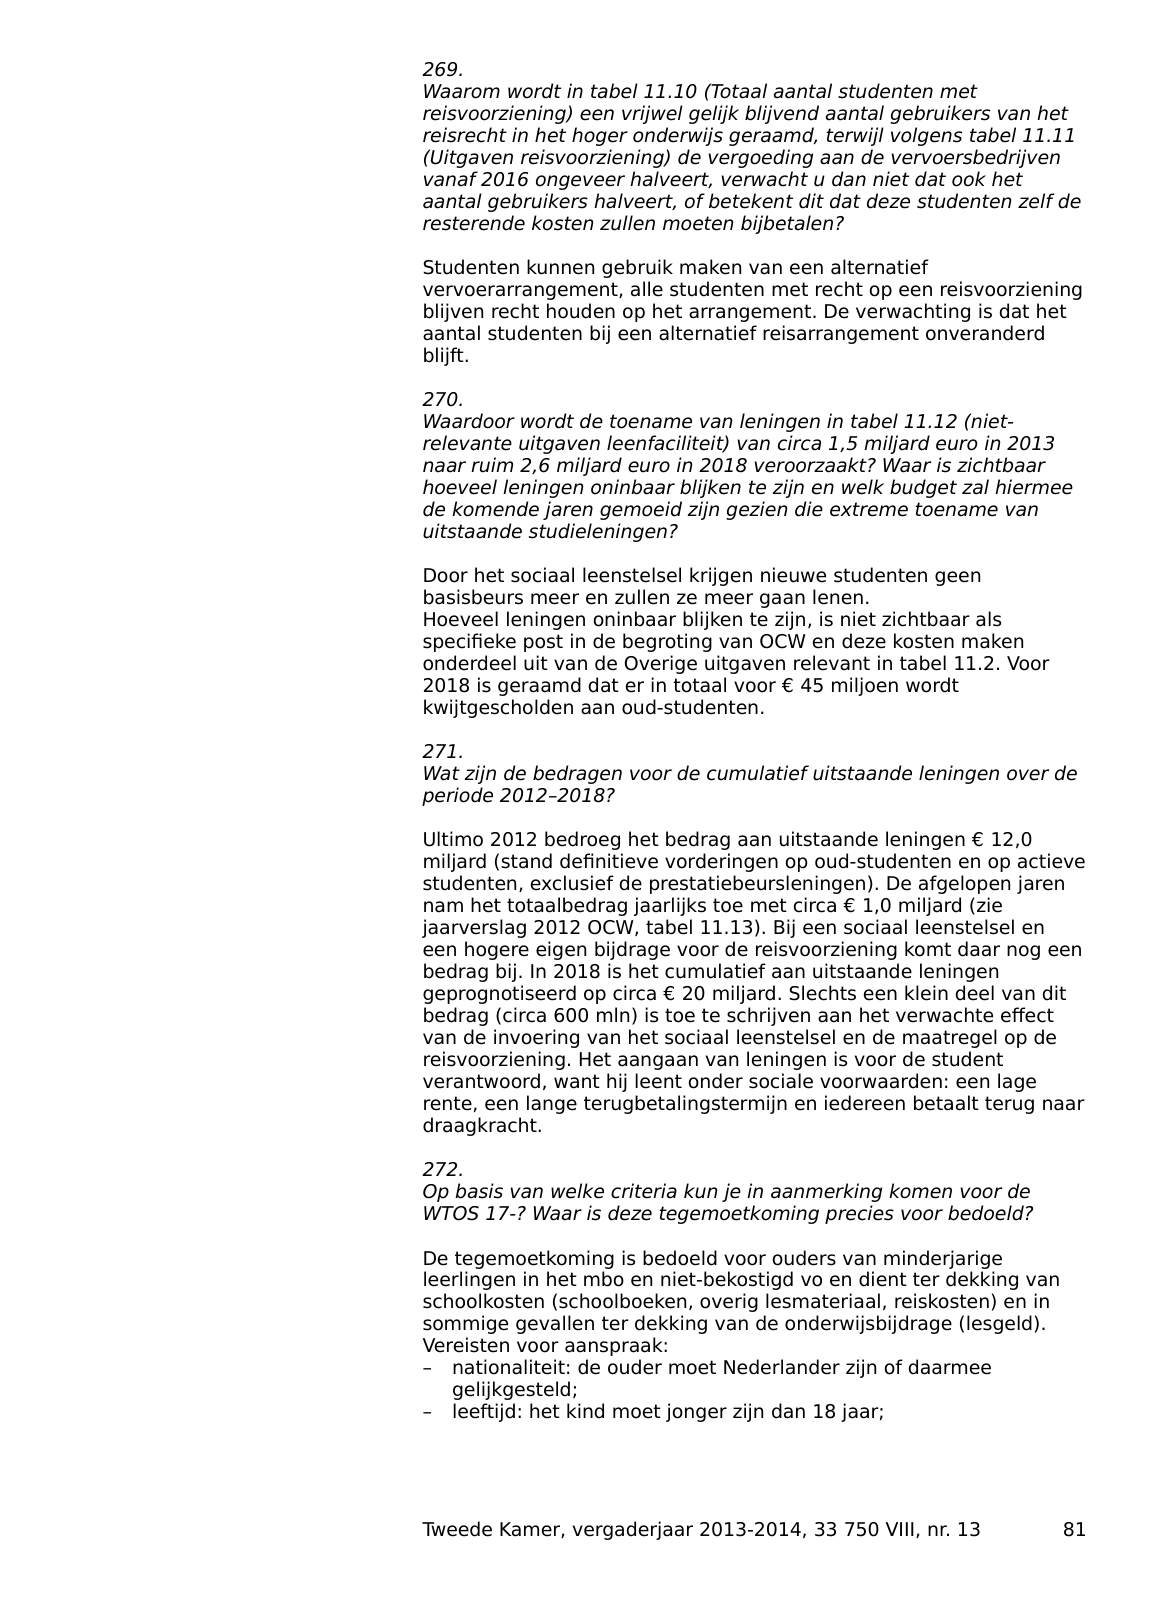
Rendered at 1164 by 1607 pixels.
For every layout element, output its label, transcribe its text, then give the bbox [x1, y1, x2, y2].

text Door het sociaal leenstelsel krijgen nieuwe studenten geen basisbeurs meer en zullen ze meer gaan lenen. [422, 565, 1087, 609]
text Ultimo 2012 bedroeg het bedrag aan uitstaande leningen € 12,0 miljard (stand definitieve vorderingen op oud-studenten en op actieve studenten, exclusief de prestatiebeursleningen). De afgelopen jaren nam het totaalbedrag jaarlijks toe met circa € 1,0 miljard (zie jaarverslag 2012 OCW, tabel 11.13). Bij een sociaal leenstelsel en een hogere eigen bijdrage voor de reisvoorziening komt daar nog een bedrag bij. In 2018 is het cumulatief aan uitstaande leningen geprognotiseerd op circa € 20 miljard. Slechts een klein deel van dit bedrag (circa 600 mln) is toe te schrijven aan het verwachte effect van de invoering van het sociaal leenstelsel en de maatregel op de reisvoorziening. Het aangaan van leningen is voor de student verantwoord, want hij leent onder sociale voorwaarden: een lage rente, een lange terugbetalingstermijn en iedereen betaalt terug naar draagkracht. [422, 829, 1087, 1137]
text Studenten kunnen gebruik maken van een alternatief vervoerarrangement, alle studenten met recht op een reisvoorziening blijven recht houden op het arrangement. De verwachting is dat het aantal studenten bij een alternatief reisarrangement onveranderd blijft. [422, 257, 1087, 367]
text Hoeveel leningen oninbaar blijken te zijn, is niet zichtbaar als specifieke post in de begroting van OCW en deze kosten maken onderdeel uit van de Overige uitgaven relevant in tabel 11.2. Voor 2018 is geraamd dat er in totaal voor € 45 miljoen wordt kwijtgescholden aan oud-studenten. [422, 609, 1087, 719]
text – leeftijd: het kind moet jonger zijn dan 18 jaar; [422, 1401, 1087, 1423]
text Waarom wordt in tabel 11.10 (Totaal aantal studenten met reisvoorziening) een vrijwel gelijk blijvend aantal gebruikers van het reisrecht in het hoger onderwijs geraamd, terwijl volgens tabel 11.11 (Uitgaven reisvoorziening) de vergoeding aan de vervoersbedrijven vanaf 2016 ongeveer halveert, verwacht u dan niet dat ook het aantal gebruikers halveert, of betekent dit dat deze studenten zelf de resterende kosten zullen moeten bijbetalen? [422, 81, 1087, 235]
text 269. [422, 59, 1087, 81]
text Wat zijn de bedragen voor de cumulatief uitstaande leningen over de periode 2012–2018? [422, 763, 1087, 807]
text Waardoor wordt de toename van leningen in tabel 11.12 (niet-relevante uitgaven leenfaciliteit) van circa 1,5 miljard euro in 2013 naar ruim 2,6 miljard euro in 2018 veroorzaakt? Waar is zichtbaar hoeveel leningen oninbaar blijken te zijn en welk budget zal hiermee de komende jaren gemoeid zijn gezien die extreme toename van uitstaande studieleningen? [422, 411, 1087, 543]
text – nationaliteit: de ouder moet Nederlander zijn of daarmee gelijkgesteld; [422, 1357, 1087, 1401]
text 270. [422, 389, 1087, 411]
text Vereisten voor aanspraak: [422, 1335, 1087, 1357]
text 272. [422, 1159, 1087, 1181]
text 271. [422, 741, 1087, 763]
text Op basis van welke criteria kun je in aanmerking komen voor de WTOS 17-? Waar is deze tegemoetkoming precies voor bedoeld? [422, 1181, 1087, 1225]
text De tegemoetkoming is bedoeld voor ouders van minderjarige leerlingen in het mbo en niet-bekostigd vo en dient ter dekking van schoolkosten (schoolboeken, overig lesmateriaal, reiskosten) en in sommige gevallen ter dekking van de onderwijsbijdrage (lesgeld). [422, 1247, 1087, 1335]
